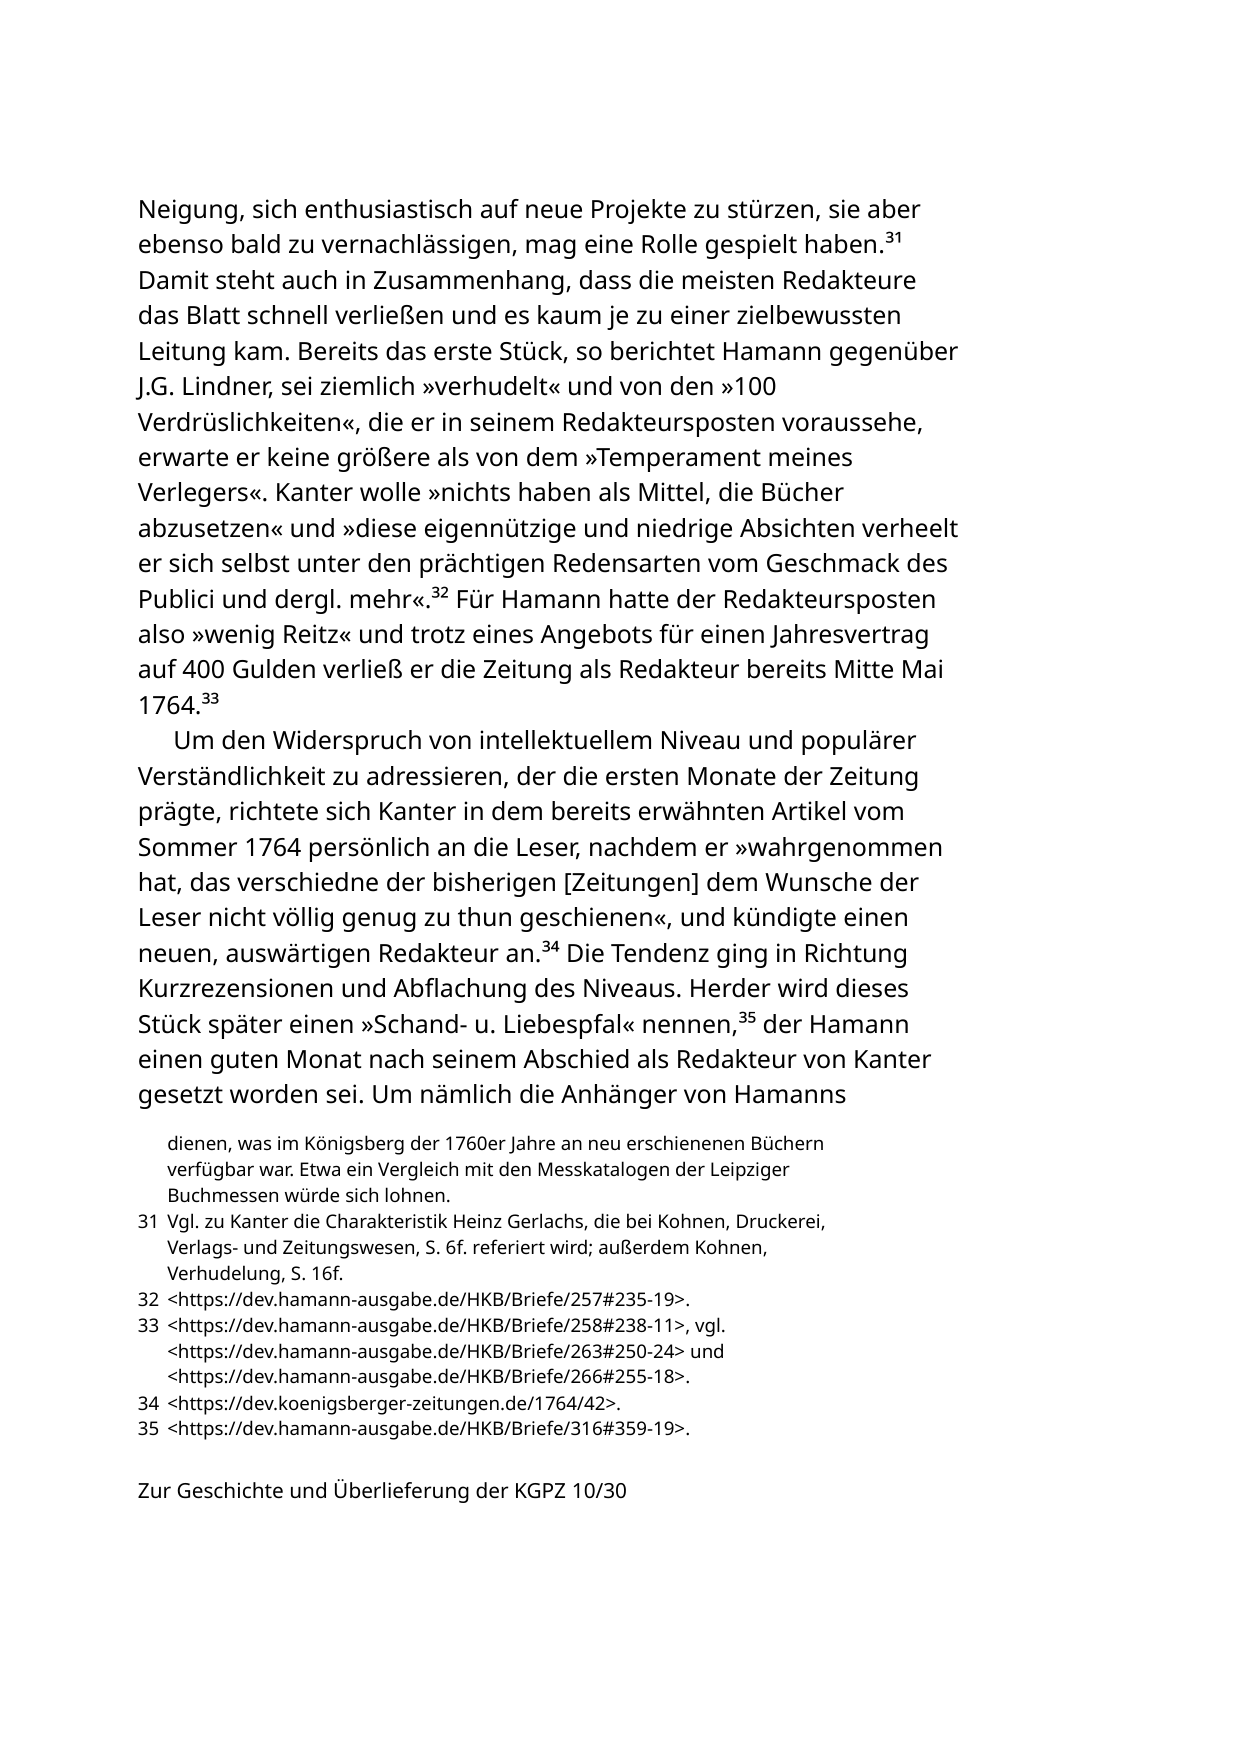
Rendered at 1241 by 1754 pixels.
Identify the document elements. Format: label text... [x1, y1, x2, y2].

text dienen, was im Königsberg der 1760er Jahre an neu erschienenen Büchern verfügbar war. Etwa ein Vergleich mit den Messkatalogen der Leipziger Buchmessen würde sich lohnen. [138, 1130, 846, 1208]
text Um den Widerspruch von intellektuellem Niveau und populärer Verständlichkeit zu adressieren, der die ersten Monate der Zeitung prägte, richtete sich Kanter in dem bereits erwähnten Artikel vom Sommer 1764 persönlich an die Leser, nachdem er »wahrgenommen hat, das verschiedne der bisherigen [Zeitungen] dem Wunsche der Leser nicht völlig genug zu thun geschienen«, und kündigte einen neuen, auswärtigen Redakteur an. Die Tendenz ging in Richtung Kurzrezensionen und Abflachung des Niveaus. Herder wird dieses Stück später einen »Schand- u. Liebespfal« nennen, der Hamann einen guten Monat nach seinem Abschied als Redakteur von Kanter gesetzt worden sei. Um nämlich die Anhänger von Hamanns [138, 721, 964, 1111]
text <https://dev.hamann-ausgabe.de/HKB/Briefe/258#238-11>, vgl. <https://dev.hamann-ausgabe.de/HKB/Briefe/263#250-24> und <https://dev.hamann-ausgabe.de/HKB/Briefe/266#255-18>. [138, 1311, 846, 1389]
text Vgl. zu Kanter die Charakteristik Heinz Gerlachs, die bei Kohnen, Druckerei, Verlags- und Zeitungswesen, S. 6f. referiert wird; außerdem Kohnen, Verhudelung, S. 16f. [138, 1208, 846, 1285]
text <https://dev.hamann-ausgabe.de/HKB/Briefe/257#235-19>. [138, 1285, 846, 1311]
text Neigung, sich enthusiastisch auf neue Projekte zu stürzen, sie aber ebenso bald zu vernachlässigen, mag eine Rolle gespielt haben. Damit steht auch in Zusammenhang, dass die meisten Redakteure das Blatt schnell verließen und es kaum je zu einer zielbewussten Leitung kam. Bereits das erste Stück, so berichtet Hamann gegenüber J.G. Lindner, sei ziemlich »verhudelt« und von den »100 Verdrüslichkeiten«, die er in seinem Redakteursposten voraussehe, erwarte er keine größere als von dem »Temperament meines Verlegers«. Kanter wolle »nichts haben als Mittel, die Bücher abzusetzen« und »diese eigennützige und niedrige Absichten verheelt er sich selbst unter den prächtigen Redensarten vom Geschmack des Publici und dergl. mehr«. Für Hamann hatte der Redakteursposten also »wenig Reitz« und trotz eines Angebots für einen Jahresvertrag auf 400 Gulden verließ er die Zeitung als Redakteur bereits Mitte Mai 1764. [138, 190, 964, 721]
text <https://dev.hamann-ausgabe.de/HKB/Briefe/316#359-19>. [138, 1415, 846, 1441]
text <https://dev.koenigsberger-zeitungen.de/1764/42>. [138, 1389, 846, 1415]
